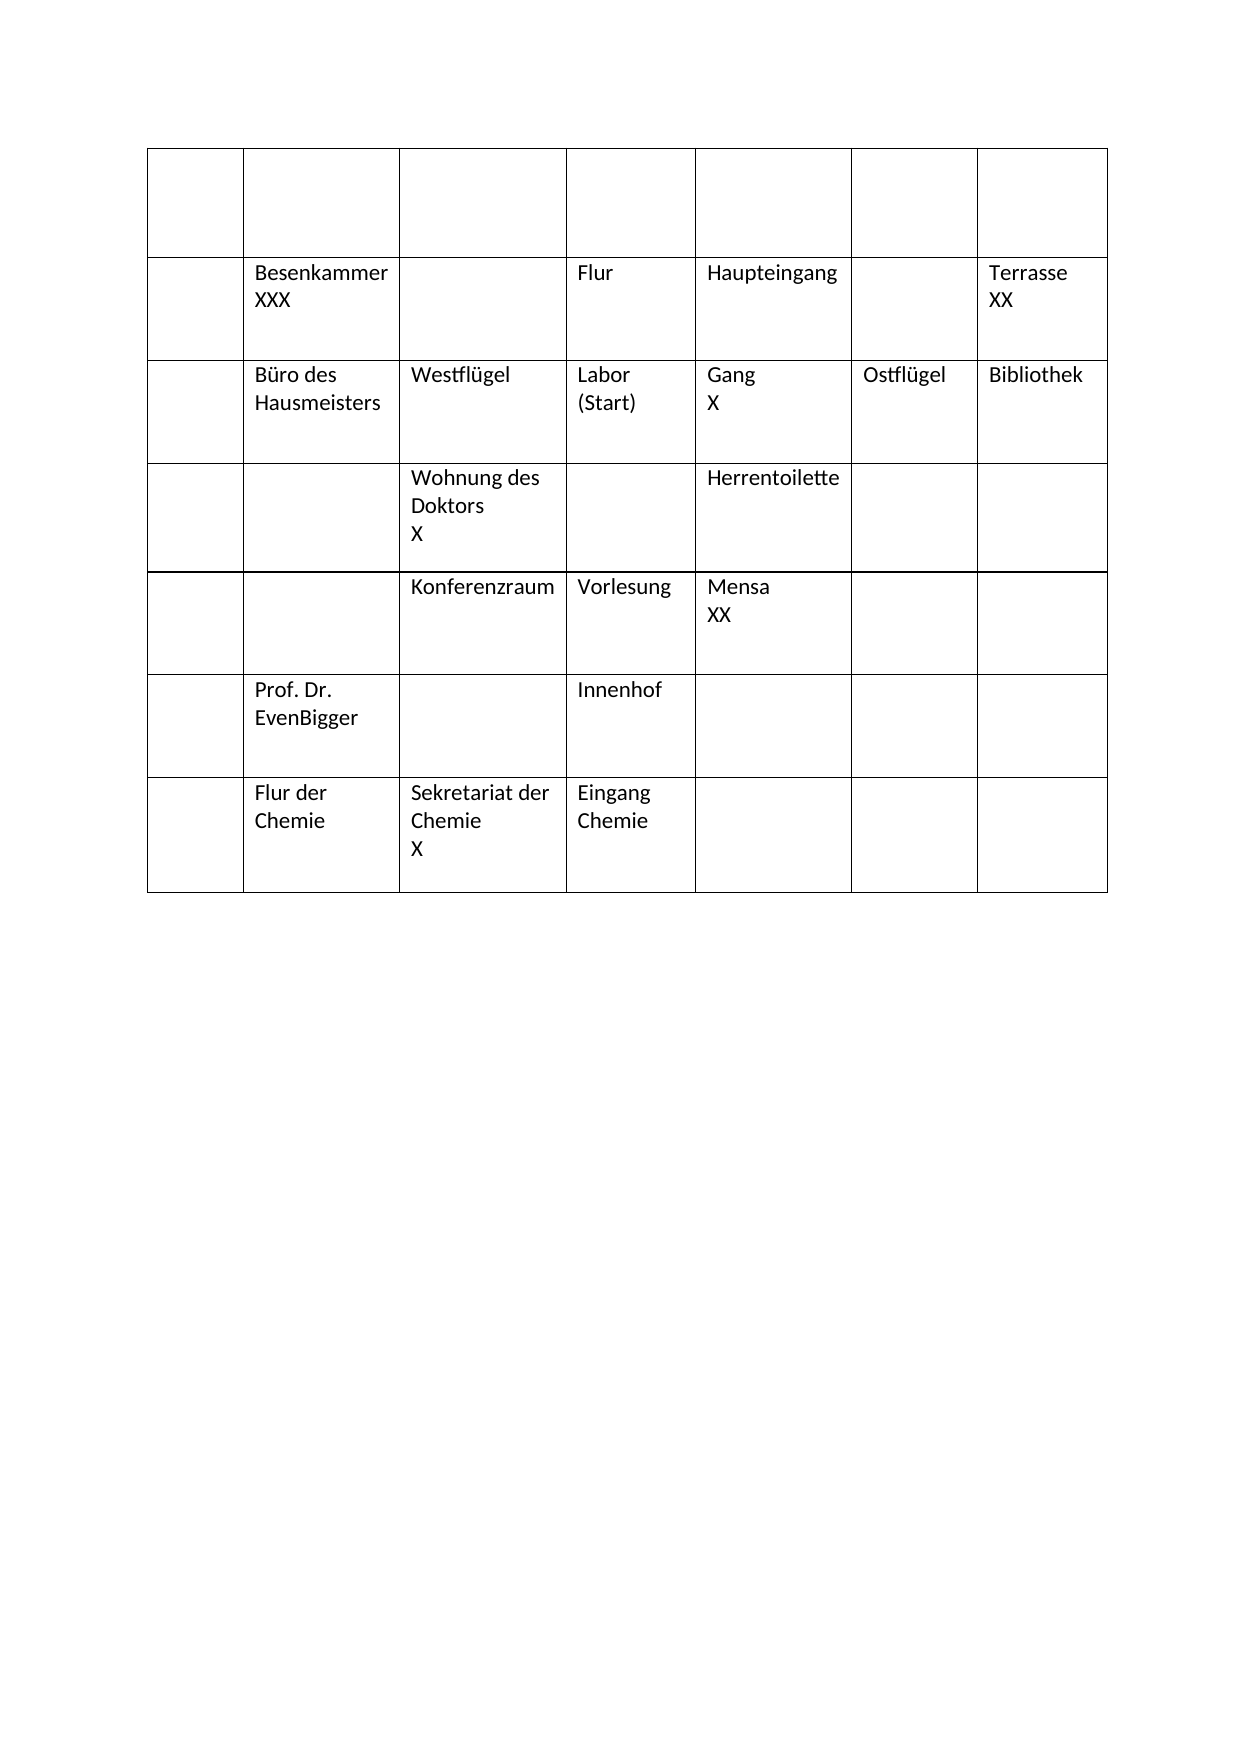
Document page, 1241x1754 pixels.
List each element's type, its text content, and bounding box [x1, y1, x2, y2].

table_cell [852, 573, 977, 674]
table_cell Sekretariat der Chemie X [400, 778, 566, 892]
table_cell [852, 675, 977, 777]
table_cell Innenhof [567, 675, 695, 777]
table_cell Gang X [696, 361, 851, 462]
table_cell [696, 778, 851, 892]
table_cell [148, 778, 243, 892]
table_cell [148, 258, 243, 359]
table_cell [852, 464, 977, 571]
table_cell [852, 258, 977, 359]
table_cell [978, 675, 1107, 777]
table_cell Prof. Dr. EvenBigger [244, 675, 399, 777]
table_cell [978, 573, 1107, 674]
table_cell [567, 464, 695, 571]
table_cell [978, 778, 1107, 892]
table_cell [852, 778, 977, 892]
table_header [244, 149, 399, 257]
table_cell Mensa XX [696, 573, 851, 674]
table_cell Westflügel [400, 361, 566, 462]
table_header [148, 149, 243, 257]
table_cell Haupteingang [696, 258, 851, 359]
table_cell [400, 675, 566, 777]
table_cell Eingang Chemie [567, 778, 695, 892]
table_cell Ostflügel [852, 361, 977, 462]
table_cell [148, 573, 243, 674]
table_cell [148, 464, 243, 571]
table_header [567, 149, 695, 257]
table_cell Bibliothek [978, 361, 1107, 462]
table_cell Flur der Chemie [244, 778, 399, 892]
table_cell [148, 675, 243, 777]
table_cell Labor (Start) [567, 361, 695, 462]
table_cell Terrasse XX [978, 258, 1107, 359]
table_header [696, 149, 851, 257]
table_cell [400, 258, 566, 359]
table_cell Herrentoilette [696, 464, 851, 571]
table_cell [978, 464, 1107, 571]
table_cell Wohnung des Doktors X [400, 464, 566, 571]
table_cell Büro des Hausmeisters [244, 361, 399, 462]
table_header [978, 149, 1107, 257]
table_cell Konferenzraum [400, 573, 566, 674]
table_cell [244, 573, 399, 674]
table_cell Flur [567, 258, 695, 359]
table_cell Besenkammer XXX [244, 258, 399, 359]
table_cell [696, 675, 851, 777]
table_cell [148, 361, 243, 462]
table_cell [244, 464, 399, 571]
table_header [400, 149, 566, 257]
table_cell Vorlesung [567, 573, 695, 674]
table_header [852, 149, 977, 257]
